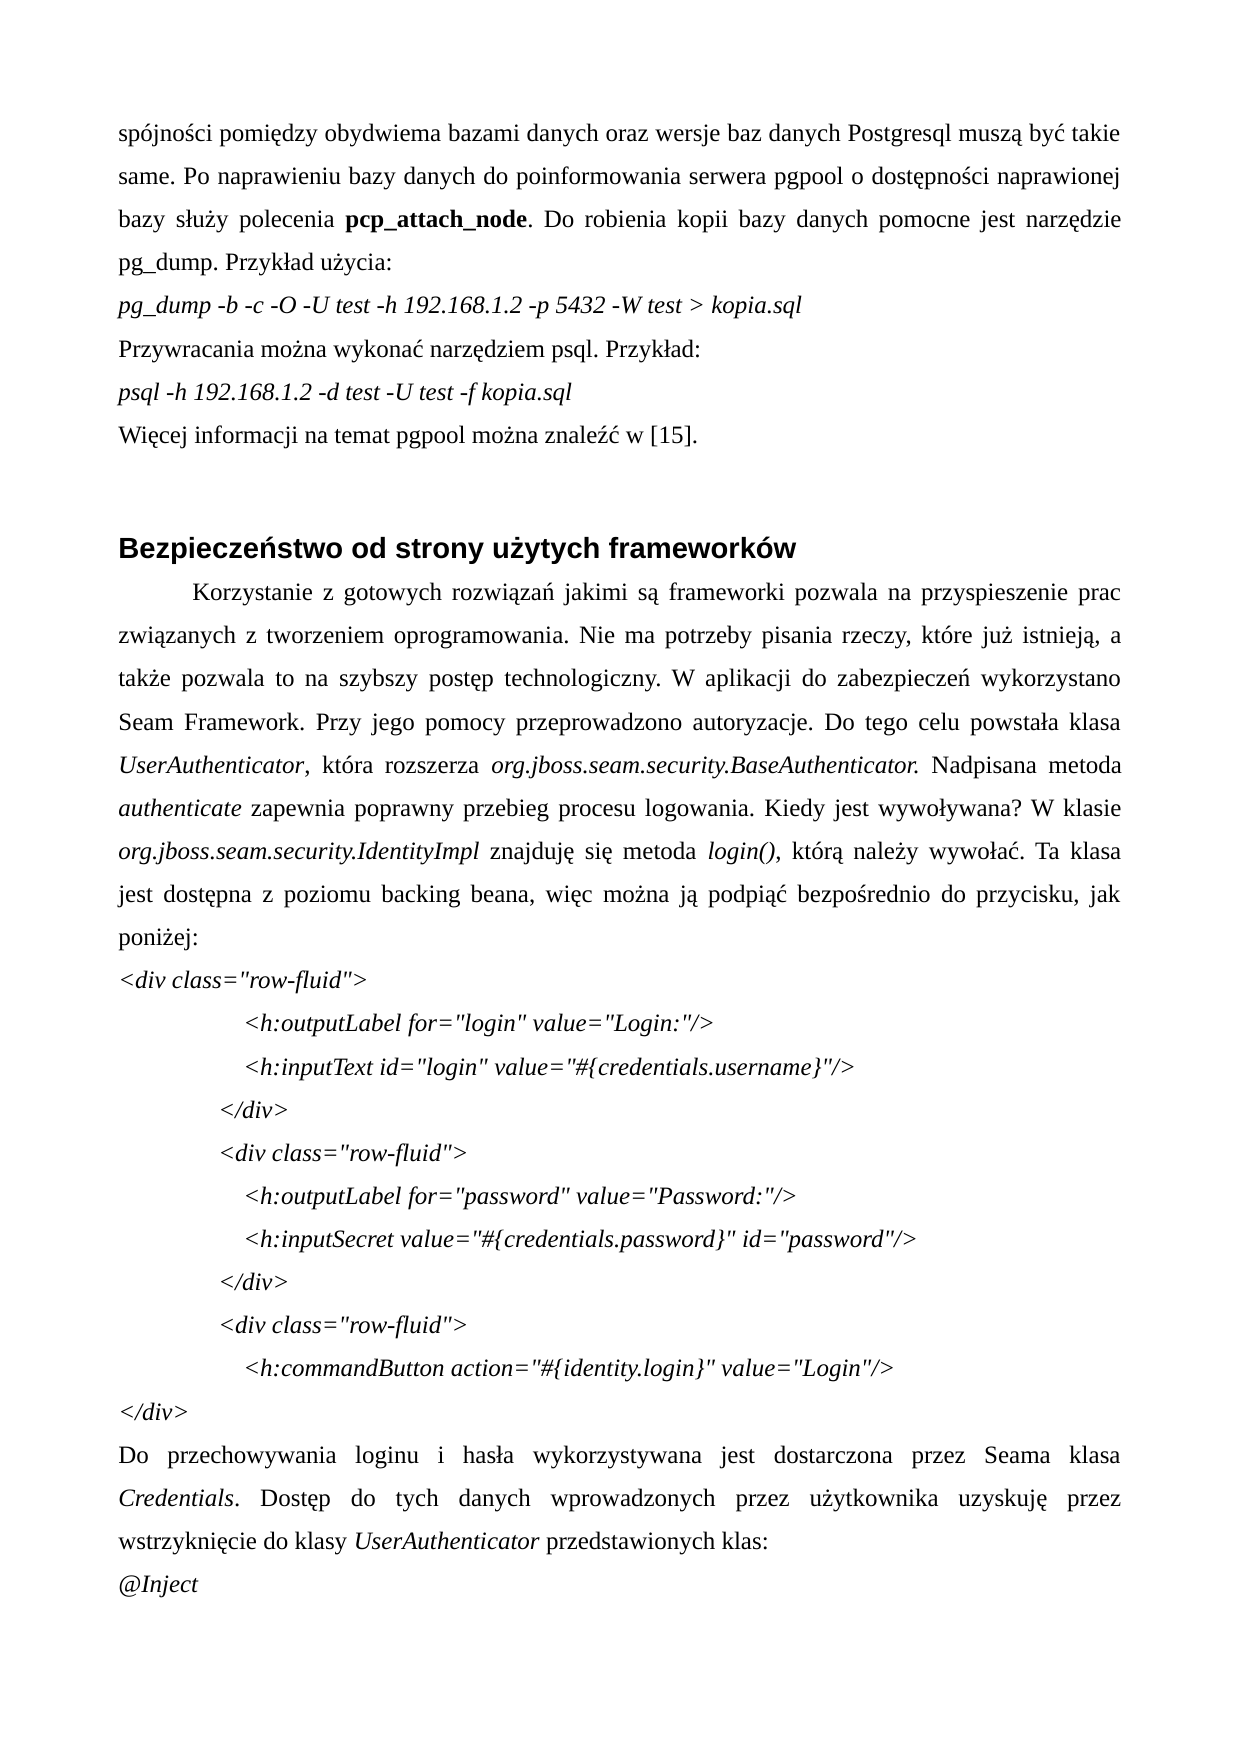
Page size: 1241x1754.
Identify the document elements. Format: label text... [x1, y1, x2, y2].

text </div> [118, 1095, 1122, 1123]
text <h:commandButton action="#{identity.login}" value="Login"/> [118, 1353, 1122, 1382]
text <div class="row-fluid"> [118, 1138, 1122, 1167]
text Korzystanie z gotowych rozwiązań jakimi są frameworki pozwala na przyspieszenie prac związanych z tworzeniem oprogramowania. Nie ma potrzeby pisania rzeczy, które już istnieją, a także pozwala to na szybszy postęp technologiczny. W aplikacji do zabezpieczeń wykorzystano Seam Framework. Przy jego pomocy przeprowadzono autoryzacje. Do tego celu powstała klasa UserAuthenticator, która rozszerza org.jboss.seam.security.BaseAuthenticator. Nadpisana metoda authenticate zapewnia poprawny przebieg procesu logowania. Kiedy jest wywoływana? W klasie org.jboss.seam.security.IdentityImpl znajduję się metoda login(), którą należy wywołać. Ta klasa jest dostępna z poziomu backing beana, więc można ją podpiąć bezpośrednio do przycisku, jak poniżej: [118, 577, 1122, 951]
text </div> [118, 1267, 1122, 1296]
text <h:outputLabel for="login" value="Login:"/> [118, 1008, 1122, 1037]
text <h:inputText id="login" value="#{credentials.username}"/> [118, 1052, 1122, 1080]
text <h:inputSecret value="#{credentials.password}" id="password"/> [118, 1224, 1122, 1253]
text Do przechowywania loginu i hasła wykorzystywana jest dostarczona przez Seama klasa Credentials. Dostęp do tych danych wprowadzonych przez użytkownika uzyskuję przez wstrzyknięcie do klasy UserAuthenticator przedstawionych klas: [118, 1440, 1122, 1555]
text Więcej informacji na temat pgpool można znaleźć w [15]. [118, 420, 1122, 449]
text <div class="row-fluid"> [118, 1310, 1122, 1339]
text pg_dump -b -c -O -U test -h 192.168.1.2 -p 5432 -W test > kopia.sql [118, 291, 1122, 319]
text </div> [118, 1397, 1122, 1425]
text @Inject [118, 1569, 1122, 1598]
text Przywracania można wykonać narzędziem psql. Przykład: [118, 334, 1122, 362]
text <h:outputLabel for="password" value="Password:"/> [118, 1181, 1122, 1210]
text psql -h 192.168.1.2 -d test -U test -f kopia.sql [118, 377, 1122, 406]
subtitle Bezpieczeństwo od strony użytych frameworków [118, 531, 1122, 565]
text <div class="row-fluid"> [118, 965, 1122, 994]
text spójności pomiędzy obydwiema bazami danych oraz wersje baz danych Postgresql muszą być takie same. Po naprawieniu bazy danych do poinformowania serwera pgpool o dostępności naprawionej bazy służy polecenia pcp_attach_node. Do robienia kopii bazy danych pomocne jest narzędzie pg_dump. Przykład użycia: [118, 118, 1122, 276]
